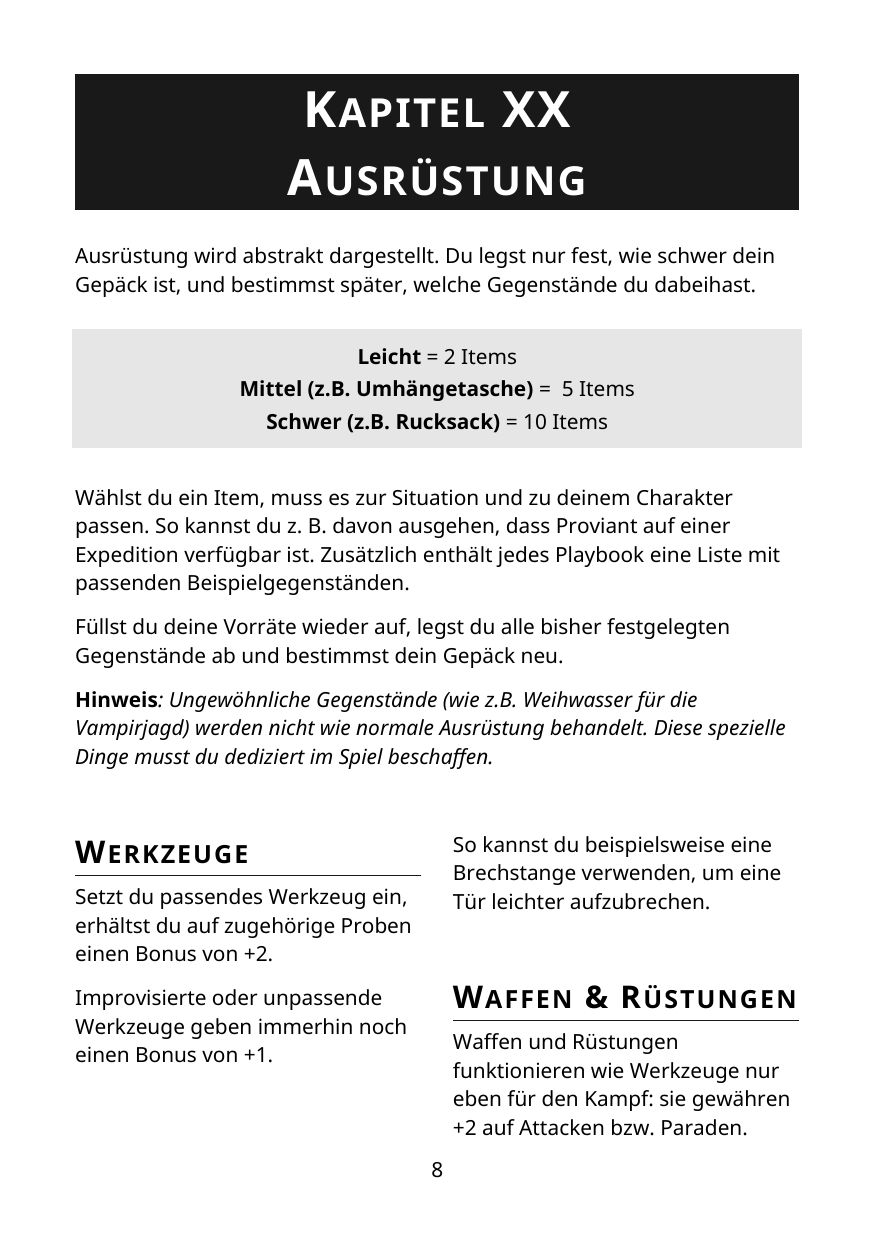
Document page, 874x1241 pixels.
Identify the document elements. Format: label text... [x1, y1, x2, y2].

subtitle Waffen & Rüstungen [453, 975, 799, 1020]
text : Ungewöhnliche Gegenstände (wie z.B. Weihwasser für die Vampirjagd) werden nicht wie normale Ausrüstung behandelt. Diese spezielle Dinge musst du dediziert im Spiel beschaffen. [75, 685, 799, 770]
text Ausrüstung wird abstrakt dargestellt. Du legst nur fest, wie schwer dein Gepäck ist, und bestimmst später, welche Gegenstände du dabeihast. [75, 241, 799, 298]
text So kannst du beispielsweise eine Brechstange verwenden, um eine Tür leichter aufzubrechen. [453, 830, 799, 915]
text Mittel (z.B. Umhängetasche) = 5 Items [72, 362, 802, 395]
text Wählst du ein Item, muss es zur Situation und zu deinem Charakter passen. So kannst du z. B. davon ausgehen, dass Proviant auf einer Expedition verfügbar ist. Zusätzlich enthält jedes Playbook eine Liste mit passenden Beispielgegenständen. [75, 483, 799, 597]
subtitle Werkzeuge [75, 830, 421, 875]
text Waffen und Rüstungen funktionieren wie Werkzeuge nur eben für den Kampf: sie gewähren +2 auf Attacken bzw. Paraden. [453, 1027, 799, 1141]
subtitle Kapitel XX [75, 74, 799, 142]
text Schwer (z.B. Rucksack) = 10 Items [72, 395, 802, 438]
subtitle Ausrüstung [75, 142, 799, 210]
text Hinweis [75, 685, 158, 713]
text Leicht = 2 Items [72, 339, 802, 362]
text Füllst du deine Vorräte wieder auf, legst du alle bisher festgelegten Gegenstände ab und bestimmst dein Gepäck neu. [75, 612, 799, 669]
text Improvisierte oder unpassende Werkzeuge geben immerhin noch einen Bonus von +1. [75, 983, 421, 1069]
text Setzt du passendes Werkzeug ein, erhältst du auf zugehörige Proben einen Bonus von +2. [75, 882, 421, 968]
